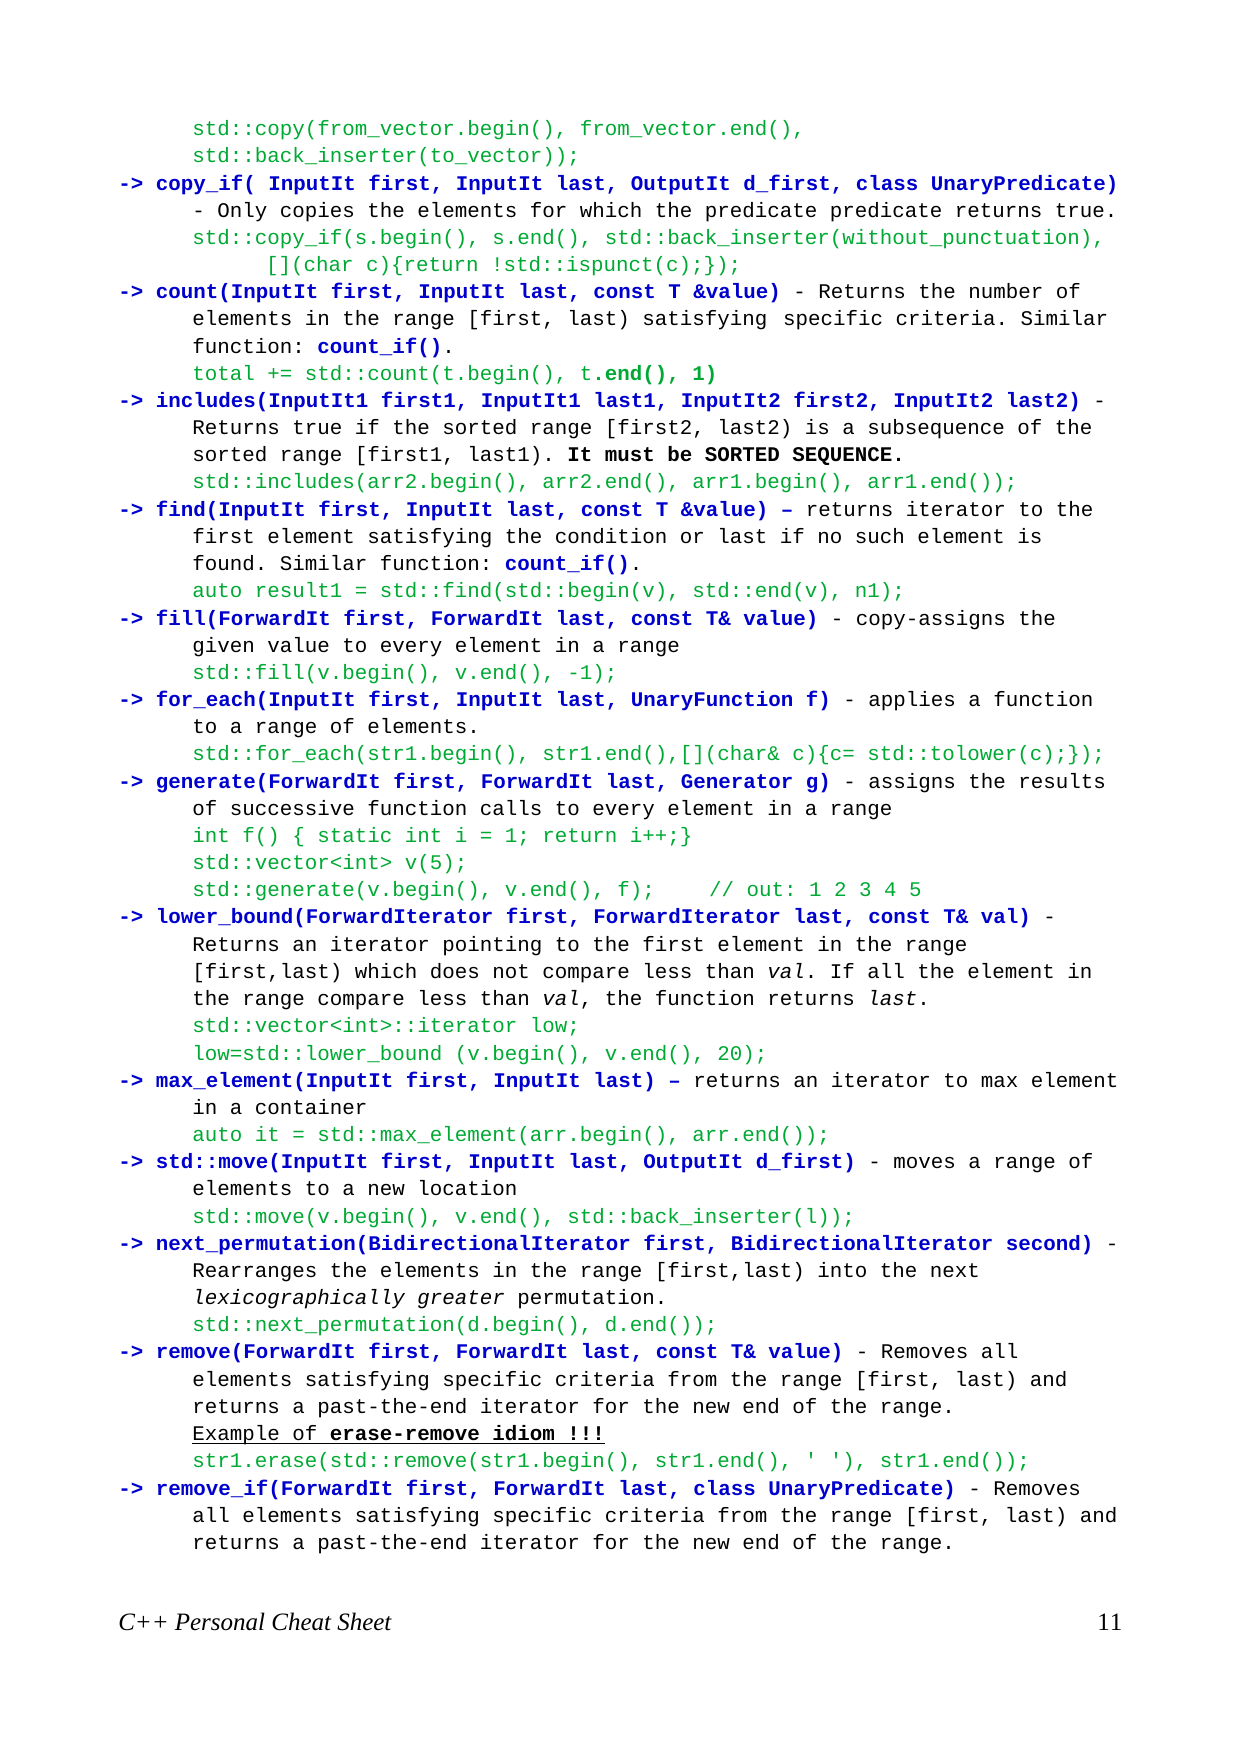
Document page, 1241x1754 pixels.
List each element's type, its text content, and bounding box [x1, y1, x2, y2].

text -> lower_bound(ForwardIterator first, ForwardIterator last, const T& val) - Returns an iterator pointing to the first element in the range [first,last) which does not compare less than val. If all the element in the range compare less than val, the function returns last. [118, 907, 1122, 1012]
text std::move(v.begin(), v.end(), std::back_inserter(l)); [118, 1206, 1122, 1229]
text -> find(InputIt first, InputIt last, const T &value) – returns iterator to the first element satisfying the condition or last if no such element is found. Similar function: count_if(). [118, 499, 1122, 577]
text std::copy_if(s.begin(), s.end(), std::back_inserter(without_punctuation), [](char c){return !std::ispunct(c);}); [118, 227, 1122, 278]
text -> next_permutation(BidirectionalIterator first, BidirectionalIterator second) - Rearranges the elements in the range [first,last) into the next lexicographically greater permutation. [118, 1233, 1122, 1311]
text -> count(InputIt first, InputIt last, const T &value) - Returns the number of elements in the range [first, last) satisfying specific criteria. Similar function: count_if(). [118, 281, 1122, 359]
text std::generate(v.begin(), v.end(), f); // out: 1 2 3 4 5 [118, 879, 1122, 903]
text std::next_permutation(d.begin(), d.end()); [118, 1314, 1122, 1338]
text low=std::lower_bound (v.begin(), v.end(), 20); [118, 1042, 1122, 1066]
text std::vector<int>::iterator low; [118, 1015, 1122, 1039]
text std::vector<int> v(5); [118, 852, 1122, 876]
text std::for_each(str1.begin(), str1.end(),[](char& c){c= std::tolower(c);}); [118, 743, 1122, 767]
text Example of erase-remove idiom !!! [118, 1423, 1122, 1447]
text -> max_element(InputIt first, InputIt last) – returns an iterator to max element in a container [118, 1070, 1122, 1121]
text total += std::count(t.begin(), t.end(), 1) [118, 363, 1122, 386]
text -> remove(ForwardIt first, ForwardIt last, const T& value) - Removes all elements satisfying specific criteria from the range [first, last) and returns a past-the-end iterator for the new end of the range. [118, 1342, 1122, 1419]
text -> remove_if(ForwardIt first, ForwardIt last, class UnaryPredicate) - Removes all elements satisfying specific criteria from the range [first, last) and returns a past-the-end iterator for the new end of the range. [118, 1477, 1122, 1556]
text -> includes(InputIt1 first1, InputIt1 last1, InputIt2 first2, InputIt2 last2) - Returns true if the sorted range [first2, last2) is a subsequence of the sorted range [first1, last1). It must be SORTED SEQUENCE. [118, 390, 1122, 468]
text -> generate(ForwardIt first, ForwardIt last, Generator g) - assigns the results of successive function calls to every element in a range [118, 771, 1122, 821]
text int f() { static int i = 1; return i++;} [118, 825, 1122, 849]
text std::includes(arr2.begin(), arr2.end(), arr1.begin(), arr1.end()); [118, 472, 1122, 495]
text -> copy_if( InputIt first, InputIt last, OutputIt d_first, class UnaryPredicate) - Only copies the elements for which the predicate predicate returns true. [118, 172, 1122, 223]
text -> for_each(InputIt first, InputIt last, UnaryFunction f) - applies a function to a range of elements. [118, 689, 1122, 740]
text -> std::move(InputIt first, InputIt last, OutputIt d_first) - moves a range of elements to a new location [118, 1151, 1122, 1202]
text std::fill(v.begin(), v.end(), -1); [118, 662, 1122, 686]
text std::copy(from_vector.begin(), from_vector.end(), std::back_inserter(to_vector)); [118, 118, 1122, 169]
text -> fill(ForwardIt first, ForwardIt last, const T& value) - copy-assigns the given value to every element in a range [118, 607, 1122, 658]
text auto it = std::max_element(arr.begin(), arr.end()); [118, 1124, 1122, 1148]
text str1.erase(std::remove(str1.begin(), str1.end(), ' '), str1.end()); [118, 1450, 1122, 1474]
text auto result1 = std::find(std::begin(v), std::end(v), n1); [118, 580, 1122, 604]
